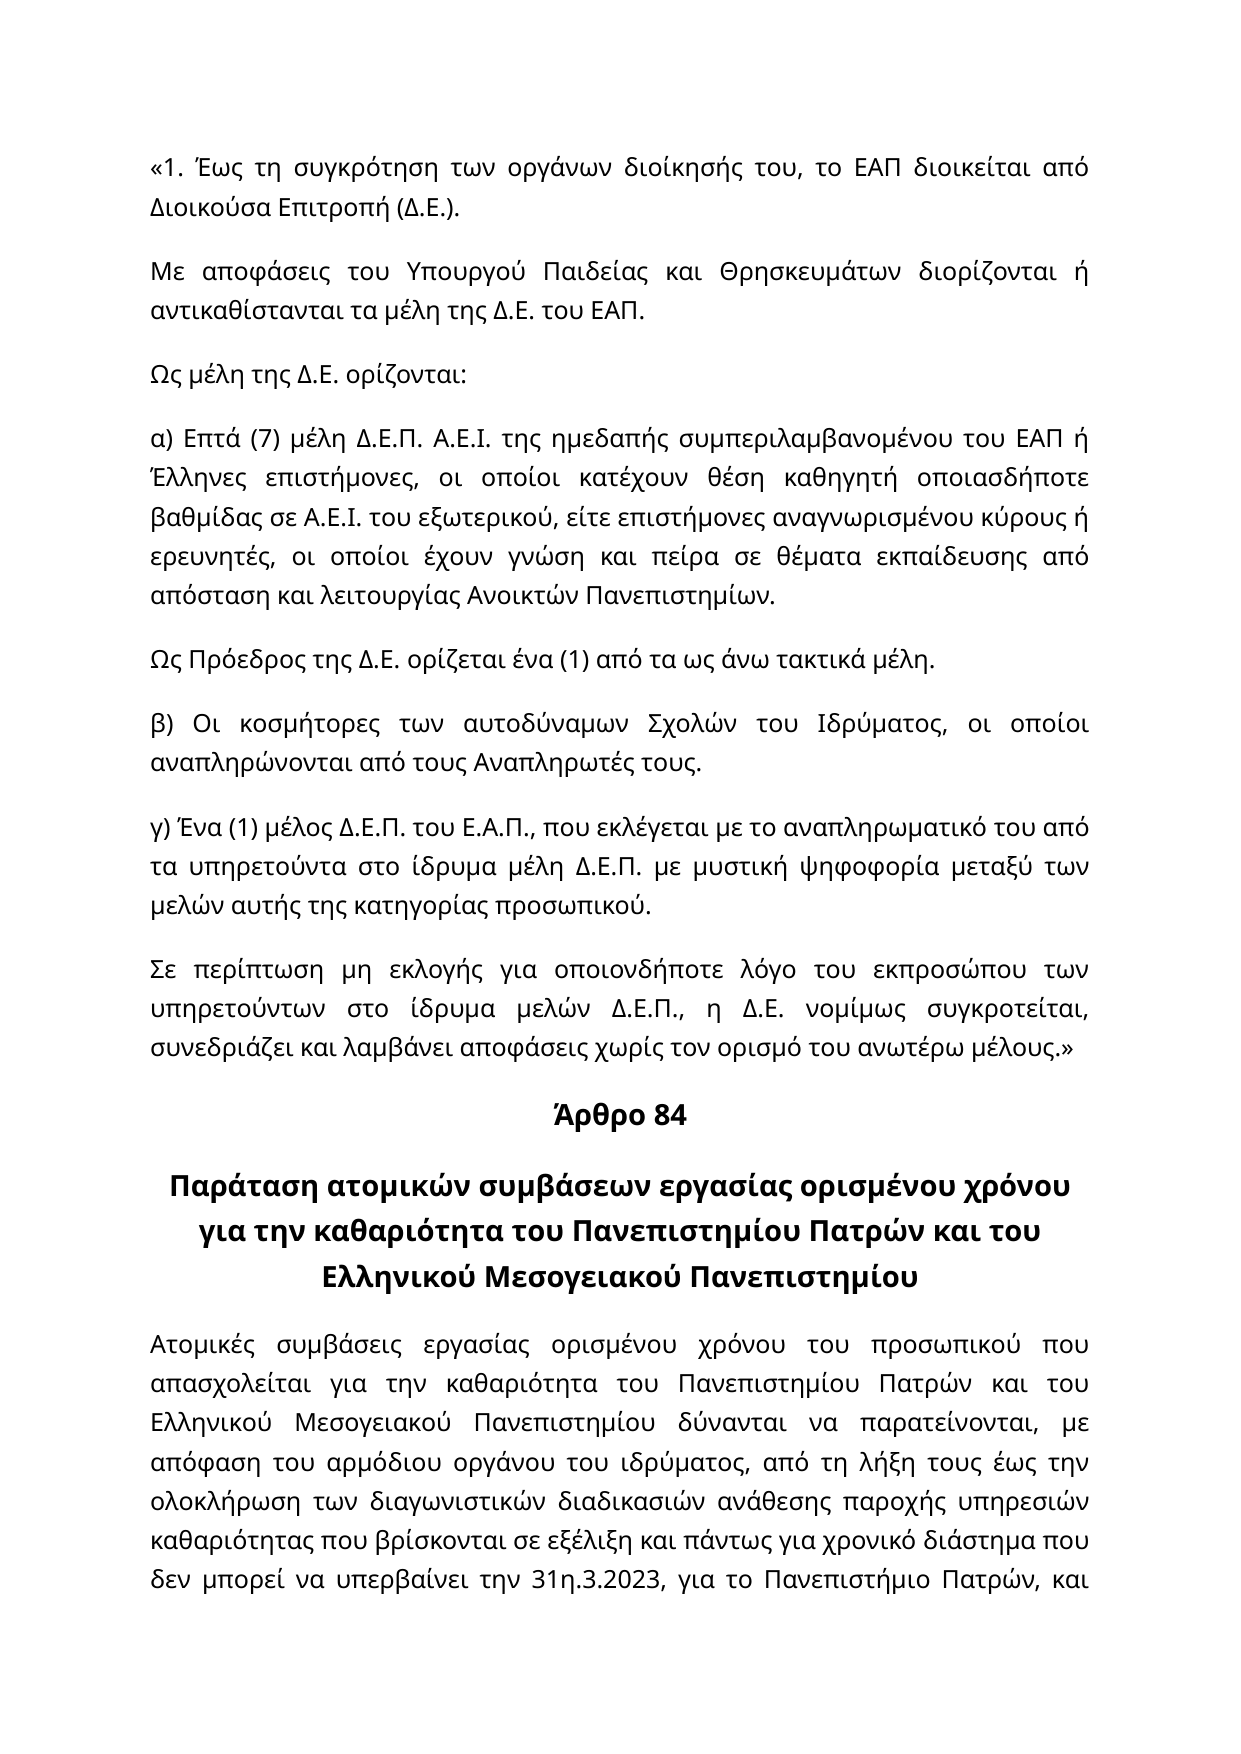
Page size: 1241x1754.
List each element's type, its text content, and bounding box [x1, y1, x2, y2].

text β) Οι κοσμήτορες των αυτοδύναμων Σχολών του Ιδρύματος, οι οποίοι αναπληρώνονται από τους Αναπληρωτές τους. [150, 706, 1090, 779]
text Ως μέλη της Δ.Ε. ορίζονται: [150, 357, 1090, 391]
text Ατομικές συμβάσεις εργασίας ορισμένου χρόνου του προσωπικού που απασχολείται για την καθαριότητα του Πανεπιστημίου Πατρών και του Ελληνικού Μεσογειακού Πανεπιστημίου δύνανται να παρατείνονται, με απόφαση του αρμόδιου οργάνου του ιδρύματος, από τη λήξη τους έως την ολοκλήρωση των διαγωνιστικών διαδικασιών ανάθεσης παροχής υπηρεσιών καθαριότητας που βρίσκονται σε εξέλιξη και πάντως για χρονικό διάστημα που δεν μπορεί να υπερβαίνει την 31η.3.2023, για το Πανεπιστήμιο Πατρών, και [150, 1327, 1090, 1596]
text Ως Πρόεδρος της Δ.Ε. ορίζεται ένα (1) από τα ως άνω τακτικά μέλη. [150, 642, 1090, 676]
subtitle Άρθρο 84 [150, 1094, 1090, 1134]
subtitle Παράταση ατομικών συμβάσεων εργασίας ορισμένου χρόνου για την καθαριότητα του Πανεπιστημίου Πατρών και του Ελληνικού Μεσογειακού Πανεπιστημίου [150, 1165, 1090, 1296]
text γ) Ένα (1) μέλος Δ.Ε.Π. του Ε.Α.Π., που εκλέγεται με το αναπληρωματικό του από τα υπηρετούντα στο ίδρυμα μέλη Δ.Ε.Π. με μυστική ψηφοφορία μεταξύ των μελών αυτής της κατηγορίας προσωπικού. [150, 809, 1090, 922]
text Σε περίπτωση μη εκλογής για οποιονδήποτε λόγο του εκπροσώπου των υπηρετούντων στο ίδρυμα μελών Δ.Ε.Π., η Δ.Ε. νομίμως συγκροτείται, συνεδριάζει και λαμβάνει αποφάσεις χωρίς τον ορισμό του ανωτέρω μέλους.» [150, 952, 1090, 1064]
text α) Επτά (7) μέλη Δ.Ε.Π. Α.Ε.Ι. της ημεδαπής συμπεριλαμβανομένου του ΕΑΠ ή Έλληνες επιστήμονες, οι οποίοι κατέχουν θέση καθηγητή οποιασδήποτε βαθμίδας σε Α.Ε.Ι. του εξωτερικού, είτε επιστήμονες αναγνωρισμένου κύρους ή ερευνητές, οι οποίοι έχουν γνώση και πείρα σε θέματα εκπαίδευσης από απόσταση και λειτουργίας Ανοικτών Πανεπιστημίων. [150, 421, 1090, 612]
text «1. Έως τη συγκρότηση των οργάνων διοίκησής του, το ΕΑΠ διοικείται από Διοικούσα Επιτροπή (Δ.Ε.). [150, 150, 1090, 223]
text Με αποφάσεις του Υπουργού Παιδείας και Θρησκευμάτων διορίζονται ή αντικαθίστανται τα μέλη της Δ.Ε. του ΕΑΠ. [150, 253, 1090, 327]
